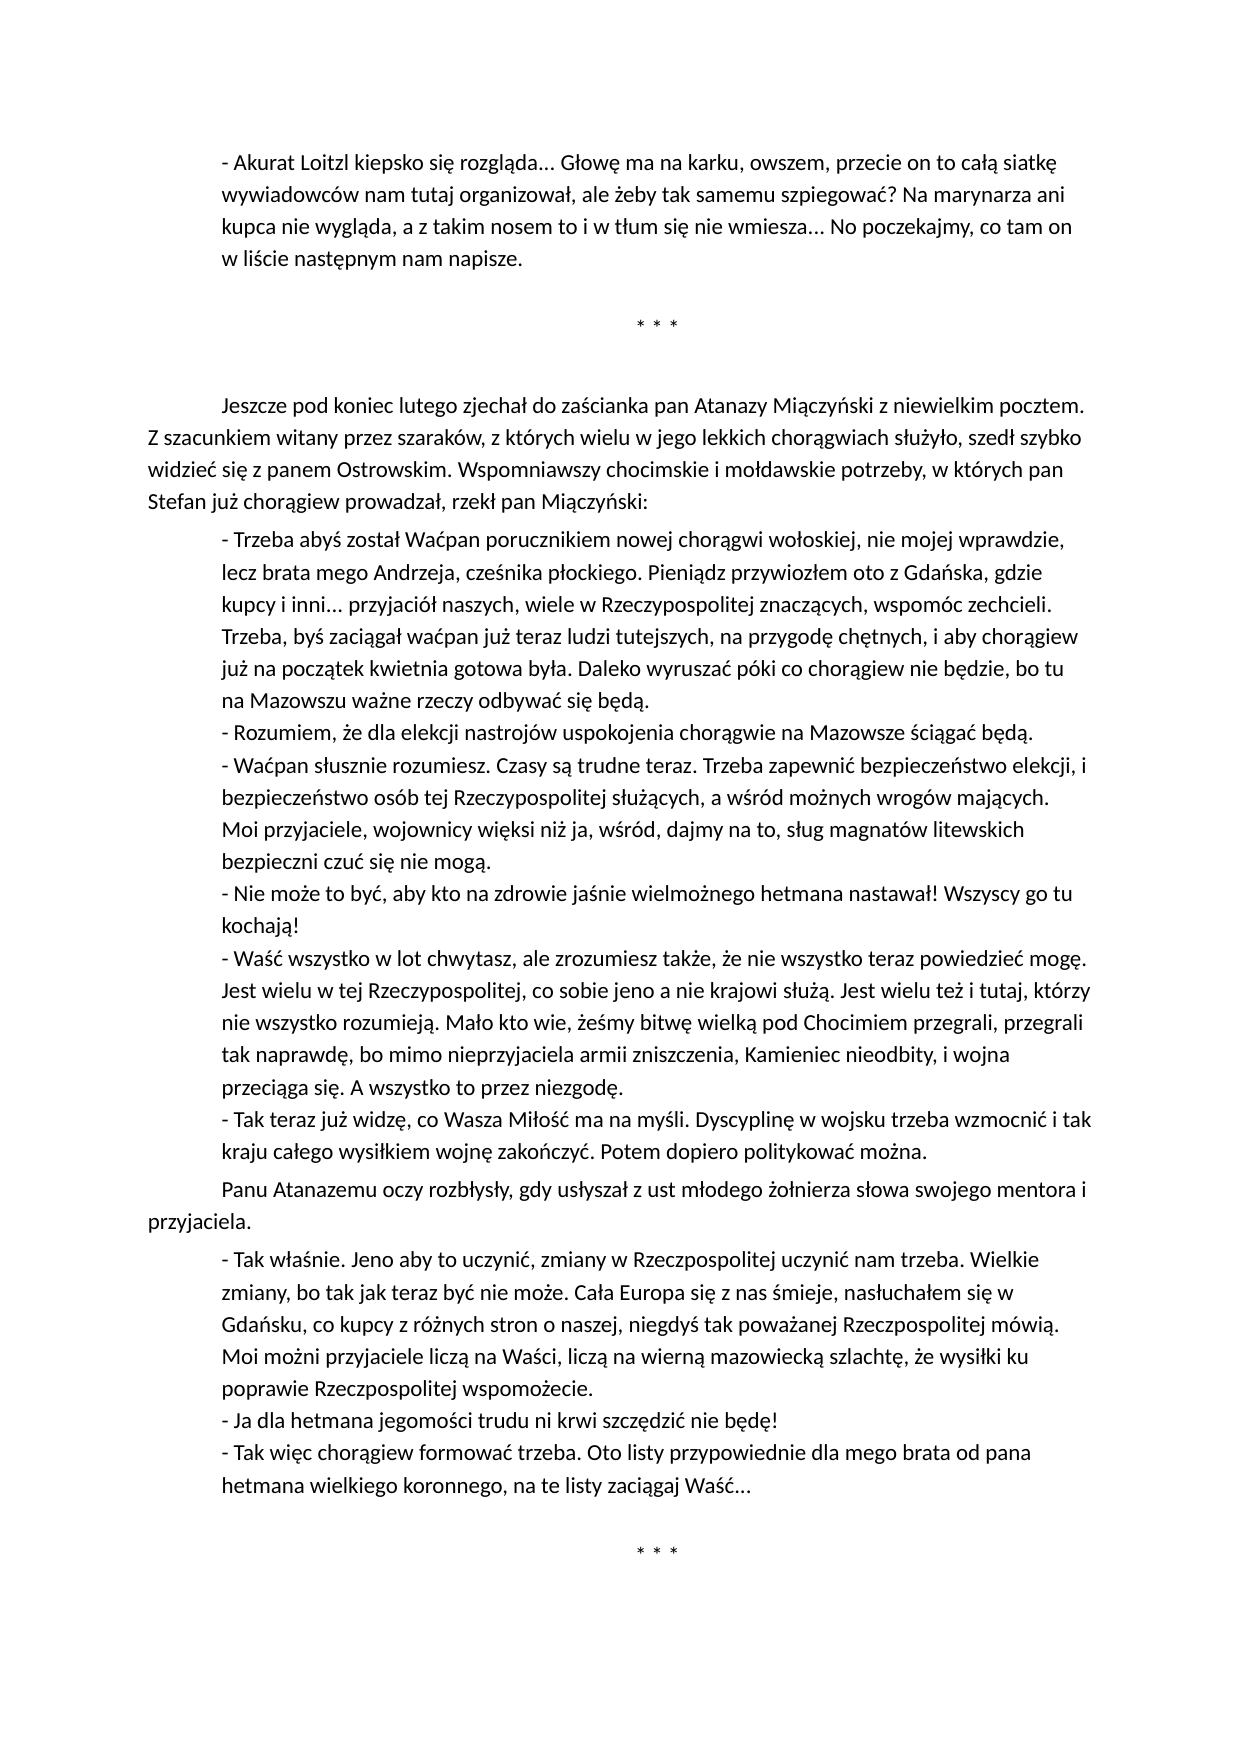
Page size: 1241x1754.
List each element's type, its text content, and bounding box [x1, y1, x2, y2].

text - Rozumiem, że dla elekcji nastrojów uspokojenia chorągwie na Mazowsze ściągać będą. [221, 718, 1093, 747]
text - Ja dla hetmana jegomości trudu ni krwi szczędzić nie będę! [221, 1406, 1093, 1434]
text - Waść wszystko w lot chwytasz, ale zrozumiesz także, że nie wszystko teraz powiedzieć mogę. Jest wielu w tej Rzeczypospolitej, co sobie jeno a nie krajowi służą. Jest wielu też i tutaj, którzy nie wszystko rozumieją. Mało kto wie, żeśmy bitwę wielką pod Chocimiem przegrali, przegrali tak naprawdę, bo mimo nieprzyjaciela armii zniszczenia, Kamieniec nieodbity, i wojna przeciąga się. A wszystko to przez niezgodę. [221, 944, 1093, 1101]
text - Tak więc chorągiew formować trzeba. Oto listy przypowiednie dla mego brata od pana hetmana wielkiego koronnego, na te listy zaciągaj Waść... [221, 1438, 1093, 1499]
text - Tak teraz już widzę, co Wasza Miłość ma na myśli. Dyscyplinę w wojsku trzeba wzmocnić i tak kraju całego wysiłkiem wojnę zakończyć. Potem dopiero politykować można. [221, 1105, 1093, 1165]
text Jeszcze pod koniec lutego zjechał do zaścianka pan Atanazy Miączyński z niewielkim pocztem. Z szacunkiem witany przez szaraków, z których wielu w jego lekkich chorągwiach służyło, szedł szybko widzieć się z panem Ostrowskim. Wspomniawszy chocimskie i mołdawskie potrzeby, w których pan Stefan już chorągiew prowadzał, rzekł pan Miączyński: [148, 391, 1093, 515]
text - Tak właśnie. Jeno aby to uczynić, zmiany w Rzeczpospolitej uczynić nam trzeba. Wielkie zmiany, bo tak jak teraz być nie może. Cała Europa się z nas śmieje, nasłuchałem się w Gdańsku, co kupcy z różnych stron o naszej, niegdyś tak poważanej Rzeczpospolitej mówią. Moi możni przyjaciele liczą na Waści, liczą na wierną mazowiecką szlachtę, że wysiłki ku poprawie Rzeczpospolitej wspomożecie. [221, 1245, 1093, 1402]
text - Trzeba abyś został Waćpan porucznikiem nowej chorągwi wołoskiej, nie mojej wprawdzie, lecz brata mego Andrzeja, cześnika płockiego. Pieniądz przywiozłem oto z Gdańska, gdzie kupcy i inni... przyjaciół naszych, wiele w Rzeczypospolitej znaczących, wspomóc zechcieli. Trzeba, byś zaciągał waćpan już teraz ludzi tutejszych, na przygodę chętnych, i aby chorągiew już na początek kwietnia gotowa była. Daleko wyruszać póki co chorągiew nie będzie, bo tu na Mazowszu ważne rzeczy odbywać się będą. [221, 525, 1093, 714]
text - Nie może to być, aby kto na zdrowie jaśnie wielmożnego hetmana nastawał! Wszyscy go tu kochają! [221, 879, 1093, 940]
text - Waćpan słusznie rozumiesz. Czasy są trudne teraz. Trzeba zapewnić bezpieczeństwo elekcji, i bezpieczeństwo osób tej Rzeczypospolitej służących, a wśród możnych wrogów mających. Moi przyjaciele, wojownicy więksi niż ja, wśród, dajmy na to, sług magnatów litewskich bezpieczni czuć się nie mogą. [221, 751, 1093, 875]
text * * * [148, 1541, 1093, 1569]
text * * * [148, 314, 1093, 342]
text - Akurat Loitzl kiepsko się rozgląda... Głowę ma na karku, owszem, przecie on to całą siatkę wywiadowców nam tutaj organizował, ale żeby tak samemu szpiegować? Na marynarza ani kupca nie wygląda, a z takim nosem to i w tłum się nie wmiesza... No poczekajmy, co tam on w liście następnym nam napisze. [221, 148, 1093, 272]
text Panu Atanazemu oczy rozbłysły, gdy usłyszał z ust młodego żołnierza słowa swojego mentora i przyjaciela. [148, 1175, 1093, 1235]
